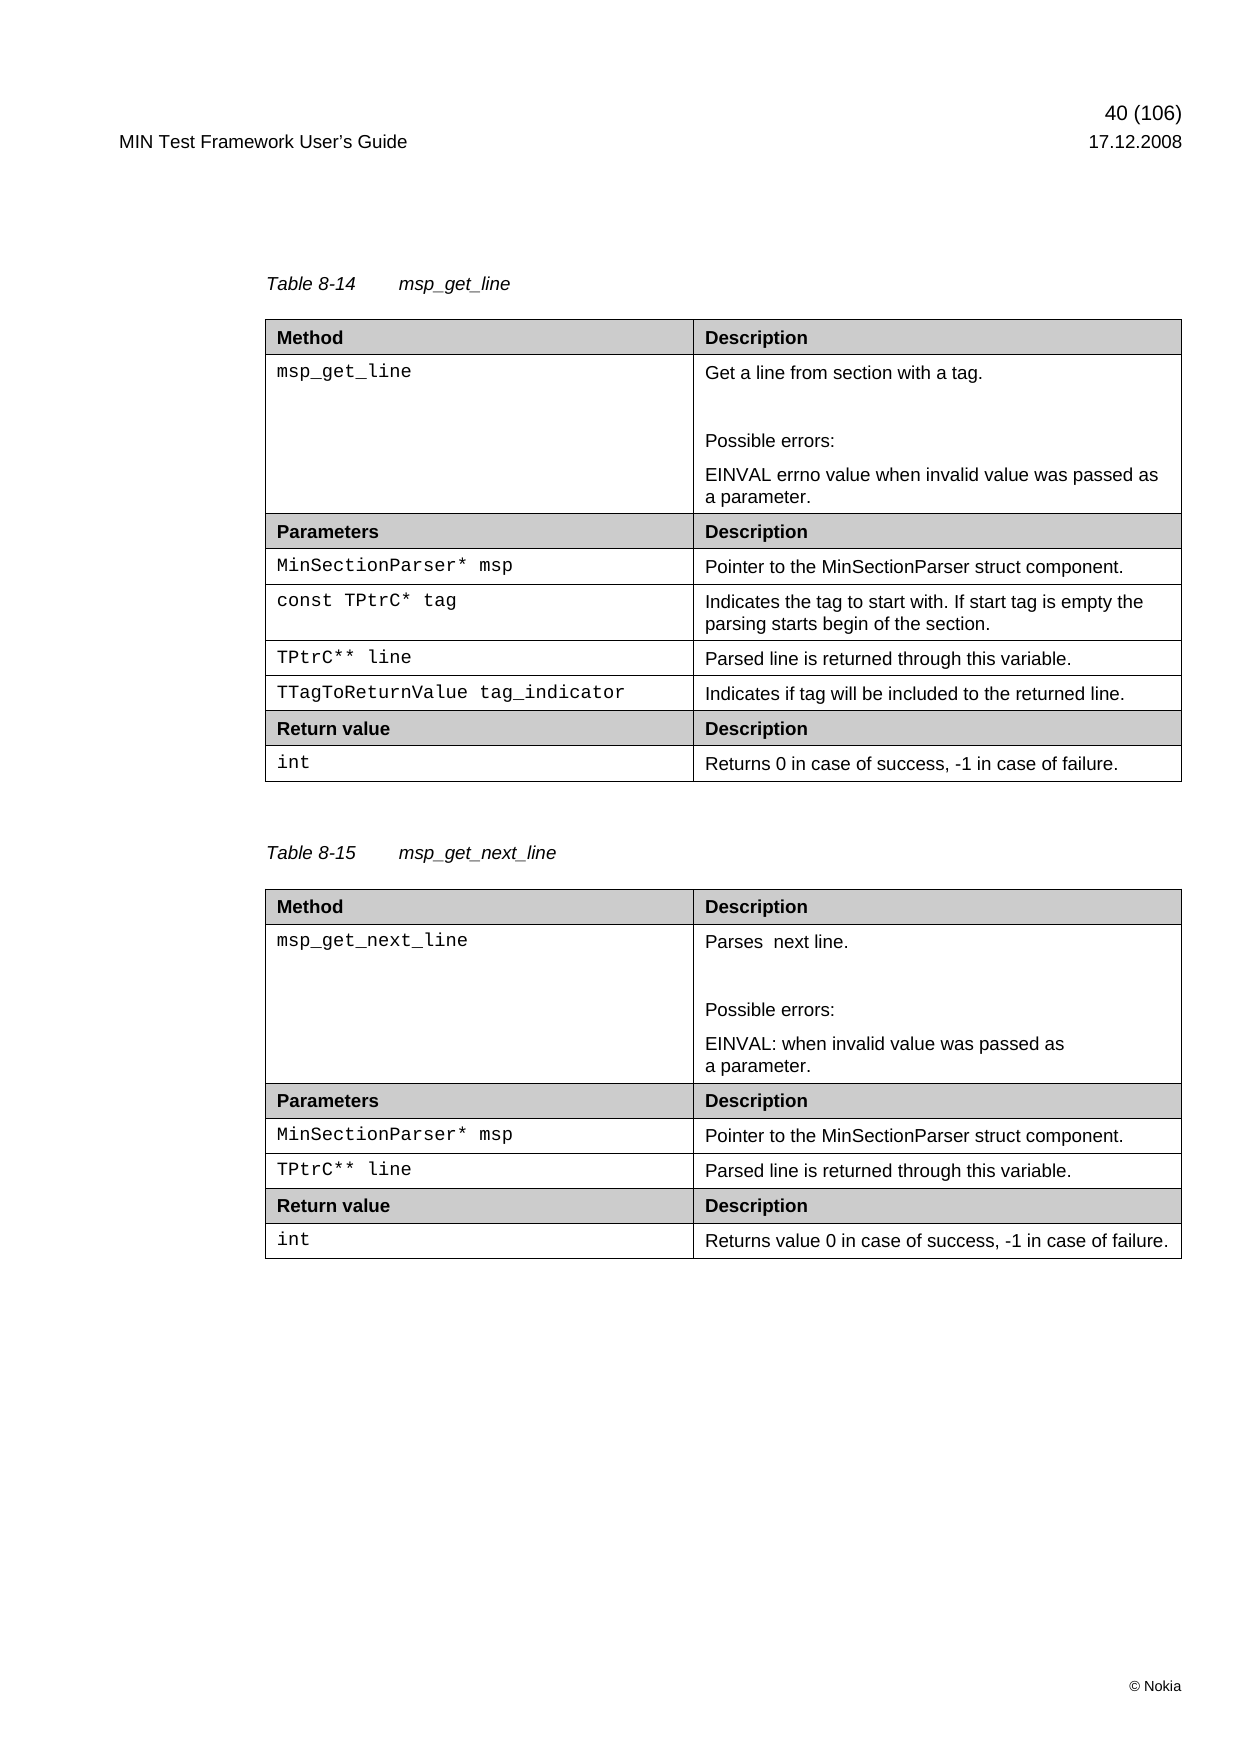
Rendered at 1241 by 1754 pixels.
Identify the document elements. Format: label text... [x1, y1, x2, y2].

table_cell TPtrC** line [266, 1154, 693, 1188]
table_header Description [694, 890, 1181, 924]
table_cell Description [694, 711, 1181, 745]
table_cell Pointer to the MinSectionParser struct component. [694, 549, 1181, 583]
text Table 8-15 msp_get_next_line [266, 842, 1181, 863]
table_cell msp_get_line [266, 355, 693, 513]
table_cell TTagToReturnValue tag_indicator [266, 676, 693, 710]
table_cell msp_get_next_line [266, 925, 693, 1082]
table_cell Returns 0 in case of success, -1 in case of failure. [694, 746, 1181, 781]
table_cell Return value [266, 711, 693, 745]
table_cell Description [694, 1084, 1181, 1118]
table_cell Pointer to the MinSectionParser struct component. [694, 1119, 1181, 1153]
table_cell TPtrC** line [266, 641, 693, 675]
table_cell Return value [266, 1189, 693, 1223]
table_cell Indicates the tag to start with. If start tag is empty the parsing starts begin of the section. [694, 585, 1181, 640]
table_cell Returns value 0 in case of success, -1 in case of failure. [694, 1224, 1181, 1258]
table_cell Parameters [266, 1084, 693, 1118]
table_cell int [266, 1224, 693, 1258]
table_cell Parsed line is returned through this variable. [694, 1154, 1181, 1188]
table_header Method [266, 890, 693, 924]
table_cell Get a line from section with a tag. Possible errors: EINVAL errno value when invalid value was passed as a parameter. [694, 355, 1181, 513]
text Table 8-14 msp_get_line [266, 273, 1181, 294]
table_header Method [266, 320, 693, 354]
table_cell Parameters [266, 514, 693, 548]
table_cell MinSectionParser* msp [266, 1119, 693, 1153]
table_cell MinSectionParser* msp [266, 549, 693, 583]
table_cell const TPtrC* tag [266, 585, 693, 640]
table_cell Description [694, 514, 1181, 548]
table_header Description [694, 320, 1181, 354]
table_cell Parses next line. Possible errors: EINVAL: when invalid value was passed as a parameter. [694, 925, 1181, 1082]
table_cell Indicates if tag will be included to the returned line. [694, 676, 1181, 710]
table_cell int [266, 746, 693, 781]
table_cell Description [694, 1189, 1181, 1223]
table_cell Parsed line is returned through this variable. [694, 641, 1181, 675]
